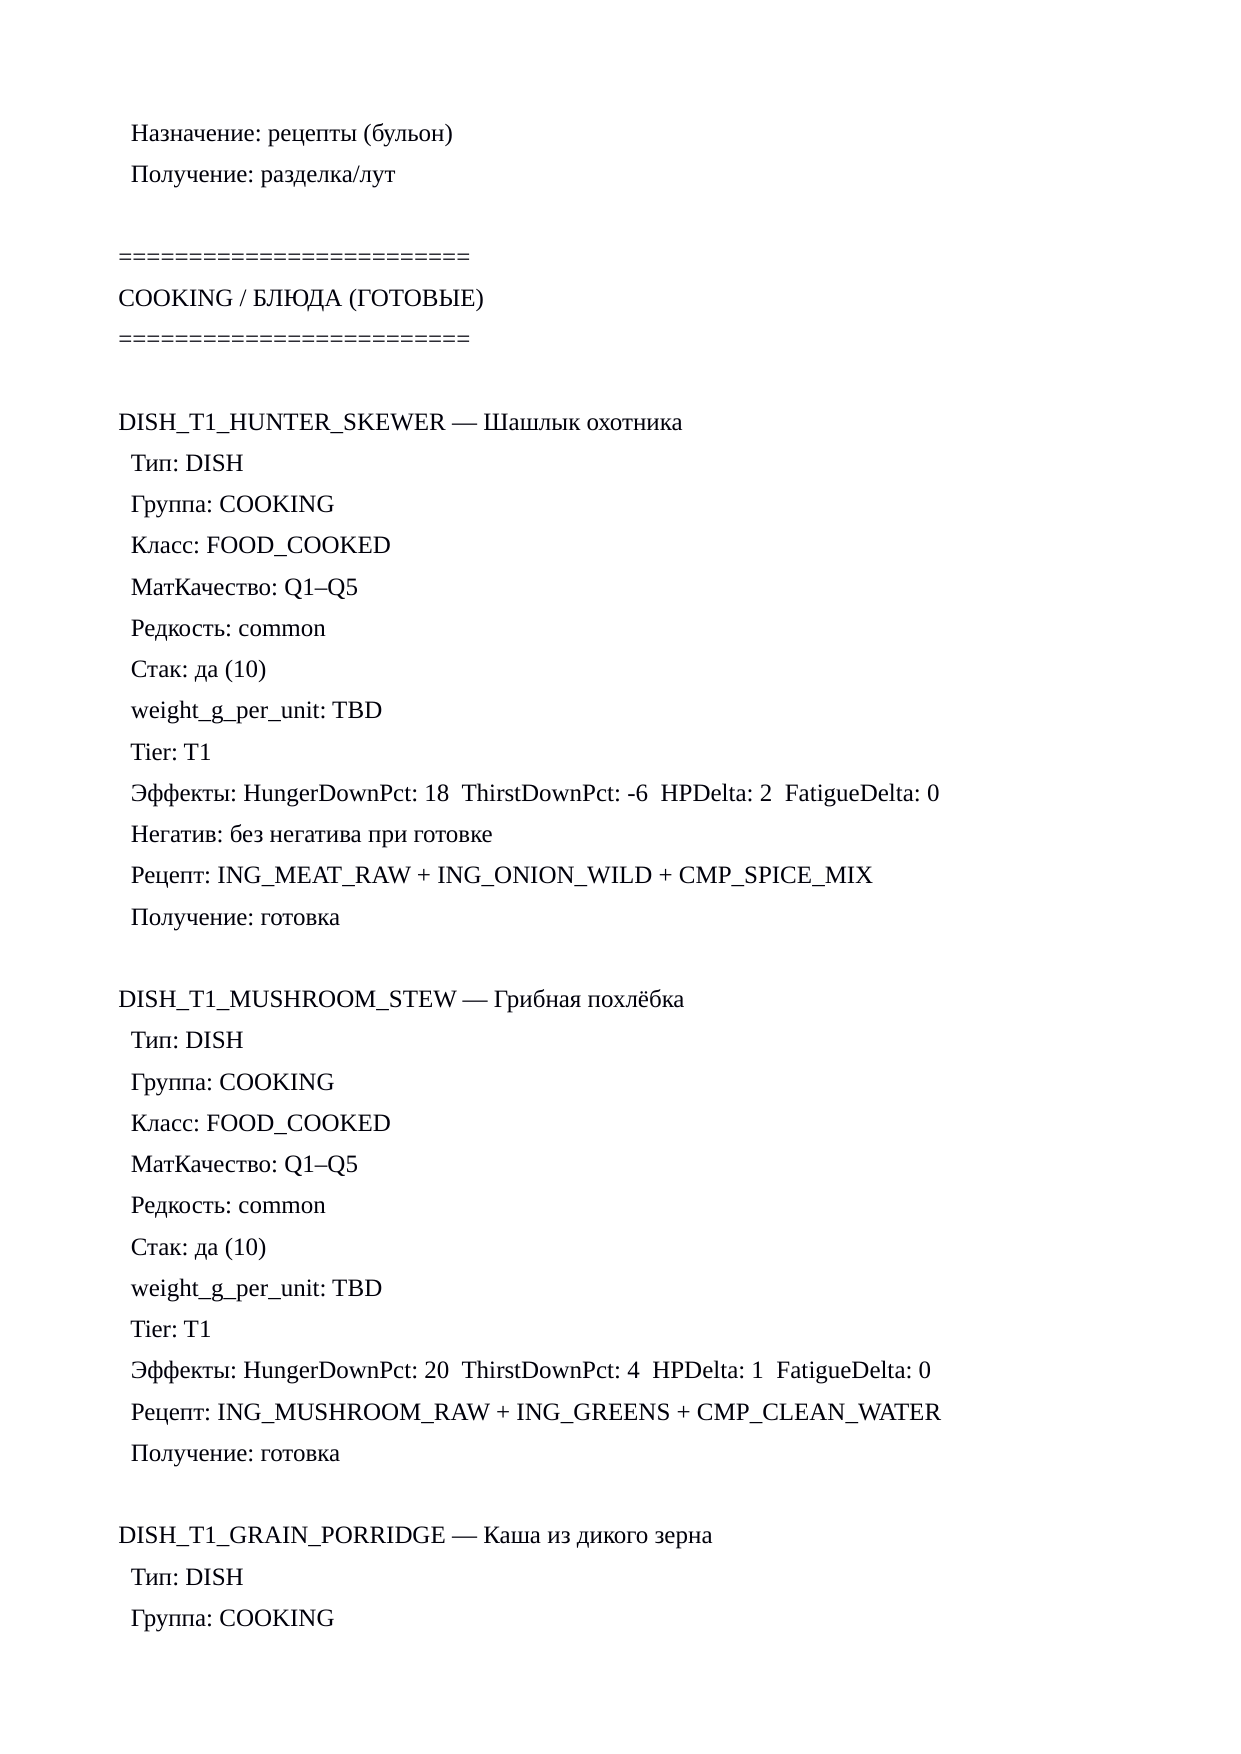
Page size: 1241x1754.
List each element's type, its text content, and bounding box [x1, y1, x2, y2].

text Рецепт: ING_MUSHROOM_RAW + ING_GREENS + CMP_CLEAN_WATER [118, 1397, 1122, 1426]
text ========================= [118, 324, 1122, 353]
text DISH_T1_MUSHROOM_STEW — Грибная похлёбка [118, 984, 1122, 1013]
text Группа: COOKING [118, 1067, 1122, 1096]
text Рецепт: ING_MEAT_RAW + ING_ONION_WILD + CMP_SPICE_MIX [118, 861, 1122, 889]
text Стак: да (10) [118, 1232, 1122, 1261]
text Стак: да (10) [118, 654, 1122, 683]
text Негатив: без негатива при готовке [118, 819, 1122, 848]
text Редкость: common [118, 613, 1122, 642]
text МатКачество: Q1–Q5 [118, 1149, 1122, 1178]
text DISH_T1_GRAIN_PORRIDGE — Каша из дикого зерна [118, 1521, 1122, 1549]
text weight_g_per_unit: TBD [118, 696, 1122, 724]
text Tier: T1 [118, 737, 1122, 766]
text Получение: готовка [118, 902, 1122, 931]
text Эффекты: HungerDownPct: 20 ThirstDownPct: 4 HPDelta: 1 FatigueDelta: 0 [118, 1356, 1122, 1384]
text DISH_T1_HUNTER_SKEWER — Шашлык охотника [118, 407, 1122, 436]
text Группа: COOKING [118, 1603, 1122, 1632]
text COOKING / БЛЮДА (ГОТОВЫЕ) [118, 283, 1122, 312]
text Класс: FOOD_COOKED [118, 531, 1122, 559]
text Редкость: common [118, 1191, 1122, 1219]
text Эффекты: HungerDownPct: 18 ThirstDownPct: -6 HPDelta: 2 FatigueDelta: 0 [118, 778, 1122, 807]
text Назначение: рецепты (бульон) [118, 118, 1122, 147]
text Тип: DISH [118, 1026, 1122, 1054]
text Получение: готовка [118, 1438, 1122, 1467]
text Тип: DISH [118, 1562, 1122, 1591]
text МатКачество: Q1–Q5 [118, 572, 1122, 601]
text ========================= [118, 242, 1122, 271]
text Группа: COOKING [118, 489, 1122, 518]
text Получение: разделка/лут [118, 159, 1122, 188]
text Класс: FOOD_COOKED [118, 1108, 1122, 1137]
text weight_g_per_unit: TBD [118, 1273, 1122, 1302]
text Tier: T1 [118, 1314, 1122, 1343]
text Тип: DISH [118, 448, 1122, 477]
